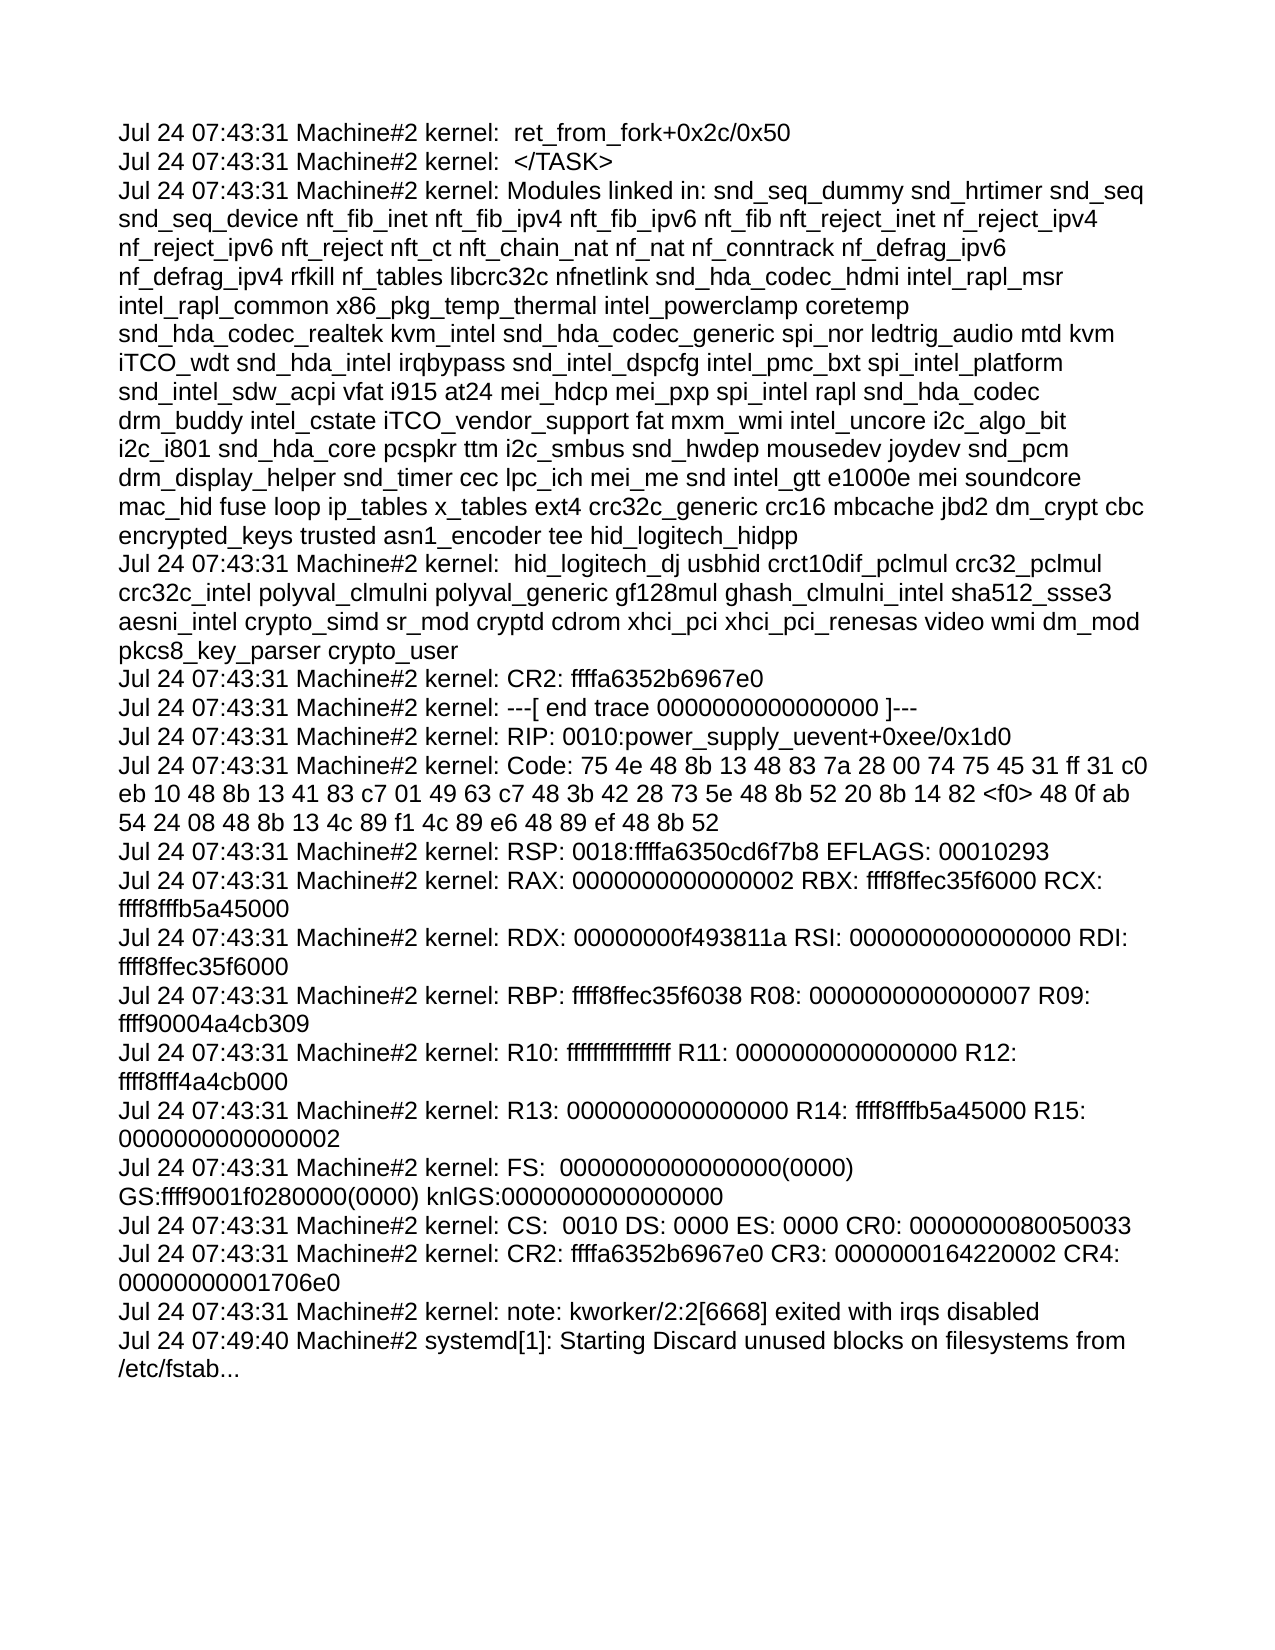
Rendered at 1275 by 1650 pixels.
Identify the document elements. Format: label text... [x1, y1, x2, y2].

text Jul 24 07:43:31 Machine#2 kernel: RAX: 0000000000000002 RBX: ffff8ffec35f6000 RCX: ffff8fffb5a45000 [118, 866, 1157, 923]
text Jul 24 07:43:31 Machine#2 kernel: RBP: ffff8ffec35f6038 R08: 0000000000000007 R09: ffff90004a4cb309 [118, 981, 1157, 1038]
text Jul 24 07:43:31 Machine#2 kernel: R13: 0000000000000000 R14: ffff8fffb5a45000 R15: 0000000000000002 [118, 1096, 1157, 1153]
text Jul 24 07:49:40 Machine#2 systemd[1]: Starting Discard unused blocks on filesystems from /etc/fstab... [118, 1326, 1157, 1383]
text Jul 24 07:43:31 Machine#2 kernel: </TASK> [118, 147, 1157, 176]
text Jul 24 07:43:31 Machine#2 kernel: hid_logitech_dj usbhid crct10dif_pclmul crc32_pclmul crc32c_intel polyval_clmulni polyval_generic gf128mul ghash_clmulni_intel sha512_ssse3 aesni_intel crypto_simd sr_mod cryptd cdrom xhci_pci xhci_pci_renesas video wmi dm_mod pkcs8_key_parser crypto_user [118, 549, 1157, 664]
text Jul 24 07:43:31 Machine#2 kernel: note: kworker/2:2[6668] exited with irqs disabled [118, 1297, 1157, 1326]
text Jul 24 07:43:31 Machine#2 kernel: RIP: 0010:power_supply_uevent+0xee/0x1d0 [118, 722, 1157, 751]
text Jul 24 07:43:31 Machine#2 kernel: CR2: ffffa6352b6967e0 [118, 664, 1157, 693]
text Jul 24 07:43:31 Machine#2 kernel: FS: 0000000000000000(0000) GS:ffff9001f0280000(0000) knlGS:0000000000000000 [118, 1153, 1157, 1211]
text Jul 24 07:43:31 Machine#2 kernel: RSP: 0018:ffffa6350cd6f7b8 EFLAGS: 00010293 [118, 837, 1157, 866]
text Jul 24 07:43:31 Machine#2 kernel: R10: ffffffffffffffff R11: 0000000000000000 R12: ffff8fff4a4cb000 [118, 1038, 1157, 1096]
text Jul 24 07:43:31 Machine#2 kernel: CS: 0010 DS: 0000 ES: 0000 CR0: 0000000080050033 [118, 1211, 1157, 1239]
text Jul 24 07:43:31 Machine#2 kernel: RDX: 00000000f493811a RSI: 0000000000000000 RDI: ffff8ffec35f6000 [118, 923, 1157, 981]
text Jul 24 07:43:31 Machine#2 kernel: ---[ end trace 0000000000000000 ]--- [118, 693, 1157, 722]
text Jul 24 07:43:31 Machine#2 kernel: ret_from_fork+0x2c/0x50 [118, 118, 1157, 147]
text Jul 24 07:43:31 Machine#2 kernel: Modules linked in: snd_seq_dummy snd_hrtimer snd_seq snd_seq_device nft_fib_inet nft_fib_ipv4 nft_fib_ipv6 nft_fib nft_reject_inet nf_reject_ipv4 nf_reject_ipv6 nft_reject nft_ct nft_chain_nat nf_nat nf_conntrack nf_defrag_ipv6 nf_defrag_ipv4 rfkill nf_tables libcrc32c nfnetlink snd_hda_codec_hdmi intel_rapl_msr intel_rapl_common x86_pkg_temp_thermal intel_powerclamp coretemp snd_hda_codec_realtek kvm_intel snd_hda_codec_generic spi_nor ledtrig_audio mtd kvm iTCO_wdt snd_hda_intel irqbypass snd_intel_dspcfg intel_pmc_bxt spi_intel_platform snd_intel_sdw_acpi vfat i915 at24 mei_hdcp mei_pxp spi_intel rapl snd_hda_codec drm_buddy intel_cstate iTCO_vendor_support fat mxm_wmi intel_uncore i2c_algo_bit i2c_i801 snd_hda_core pcspkr ttm i2c_smbus snd_hwdep mousedev joydev snd_pcm drm_display_helper snd_timer cec lpc_ich mei_me snd intel_gtt e1000e mei soundcore mac_hid fuse loop ip_tables x_tables ext4 crc32c_generic crc16 mbcache jbd2 dm_crypt cbc encrypted_keys trusted asn1_encoder tee hid_logitech_hidpp [118, 176, 1157, 549]
text Jul 24 07:43:31 Machine#2 kernel: CR2: ffffa6352b6967e0 CR3: 0000000164220002 CR4: 00000000001706e0 [118, 1239, 1157, 1297]
text Jul 24 07:43:31 Machine#2 kernel: Code: 75 4e 48 8b 13 48 83 7a 28 00 74 75 45 31 ff 31 c0 eb 10 48 8b 13 41 83 c7 01 49 63 c7 48 3b 42 28 73 5e 48 8b 52 20 8b 14 82 <f0> 48 0f ab 54 24 08 48 8b 13 4c 89 f1 4c 89 e6 48 89 ef 48 8b 52 [118, 751, 1157, 837]
